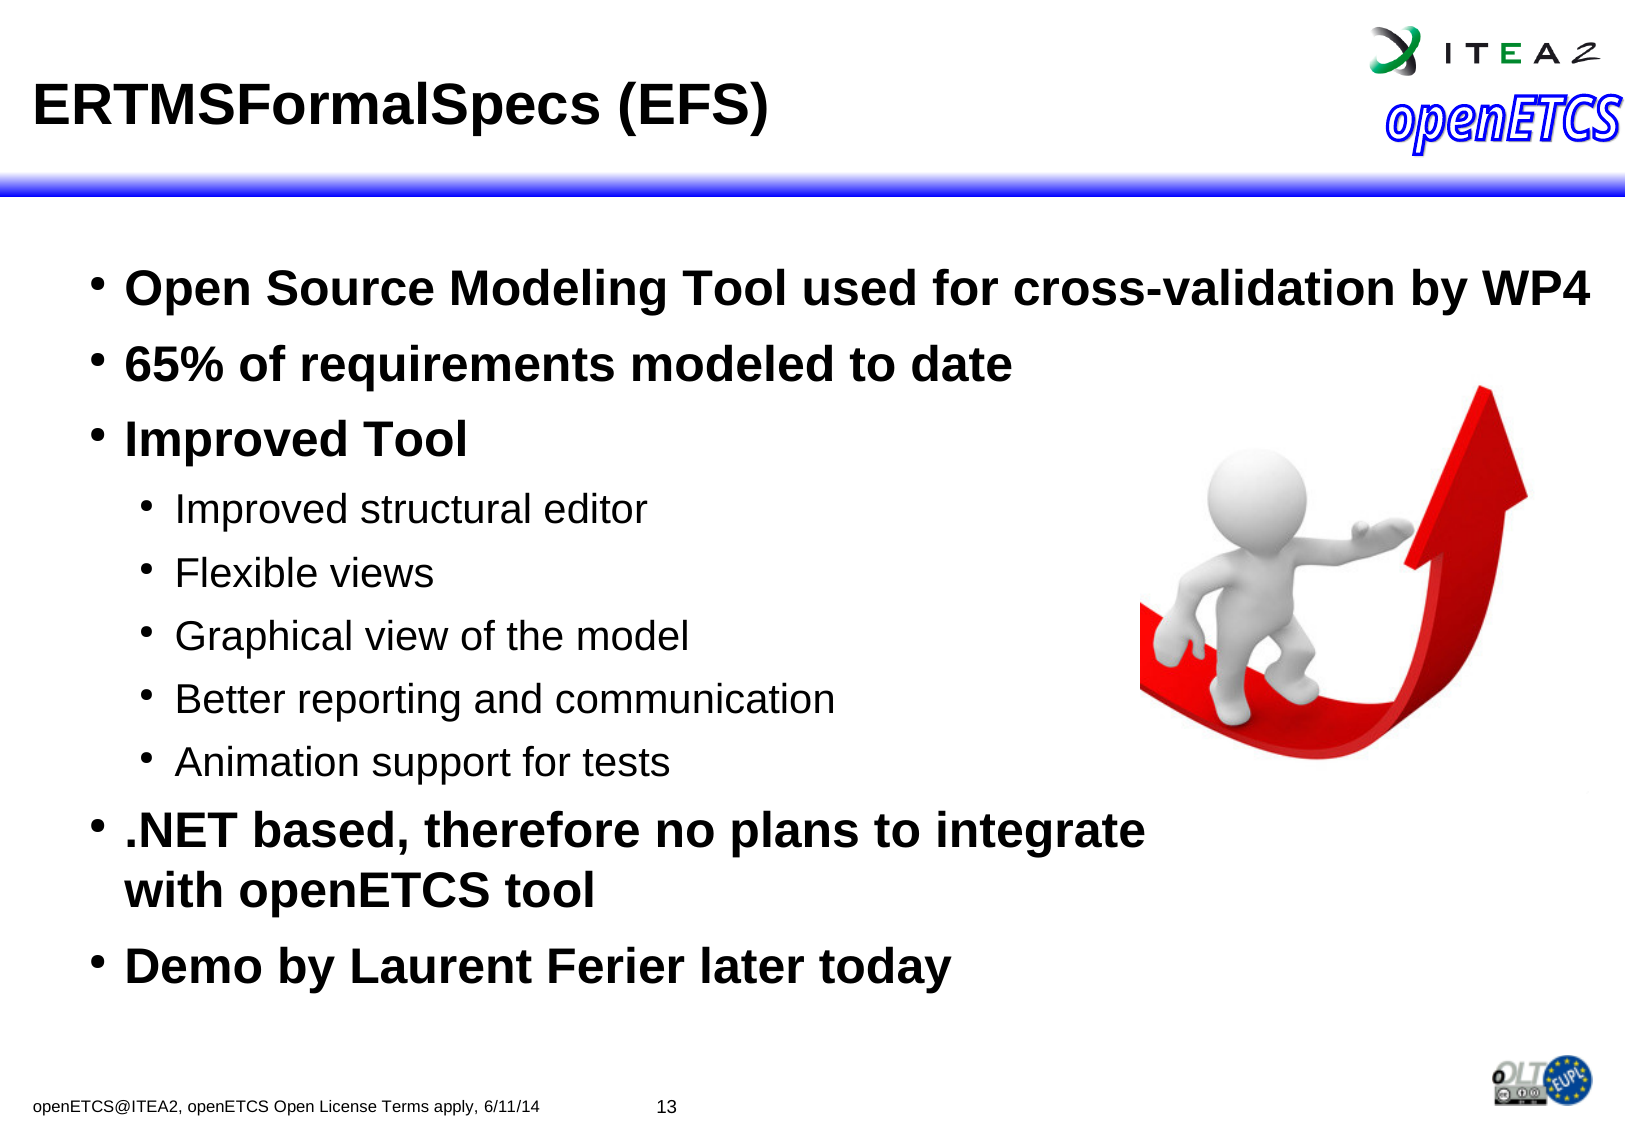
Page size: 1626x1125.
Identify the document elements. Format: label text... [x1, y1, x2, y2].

picture [1140, 344, 1589, 794]
list Open Source Modeling Tool used for cross-validation by WP4 65% of requirements modeled to date Improved Tool Improved structural editor Flexible views Graphical view of the model Better reporting and communication Animation support for tests .NET based, therefore no plans to integrate with openETCS tool Demo by Laurent Ferier later today [32, 255, 1593, 1036]
picture [1492, 1055, 1593, 1106]
picture [1348, 26, 1626, 76]
title ERTMSFormalSpecs (EFS) [32, 66, 1356, 173]
